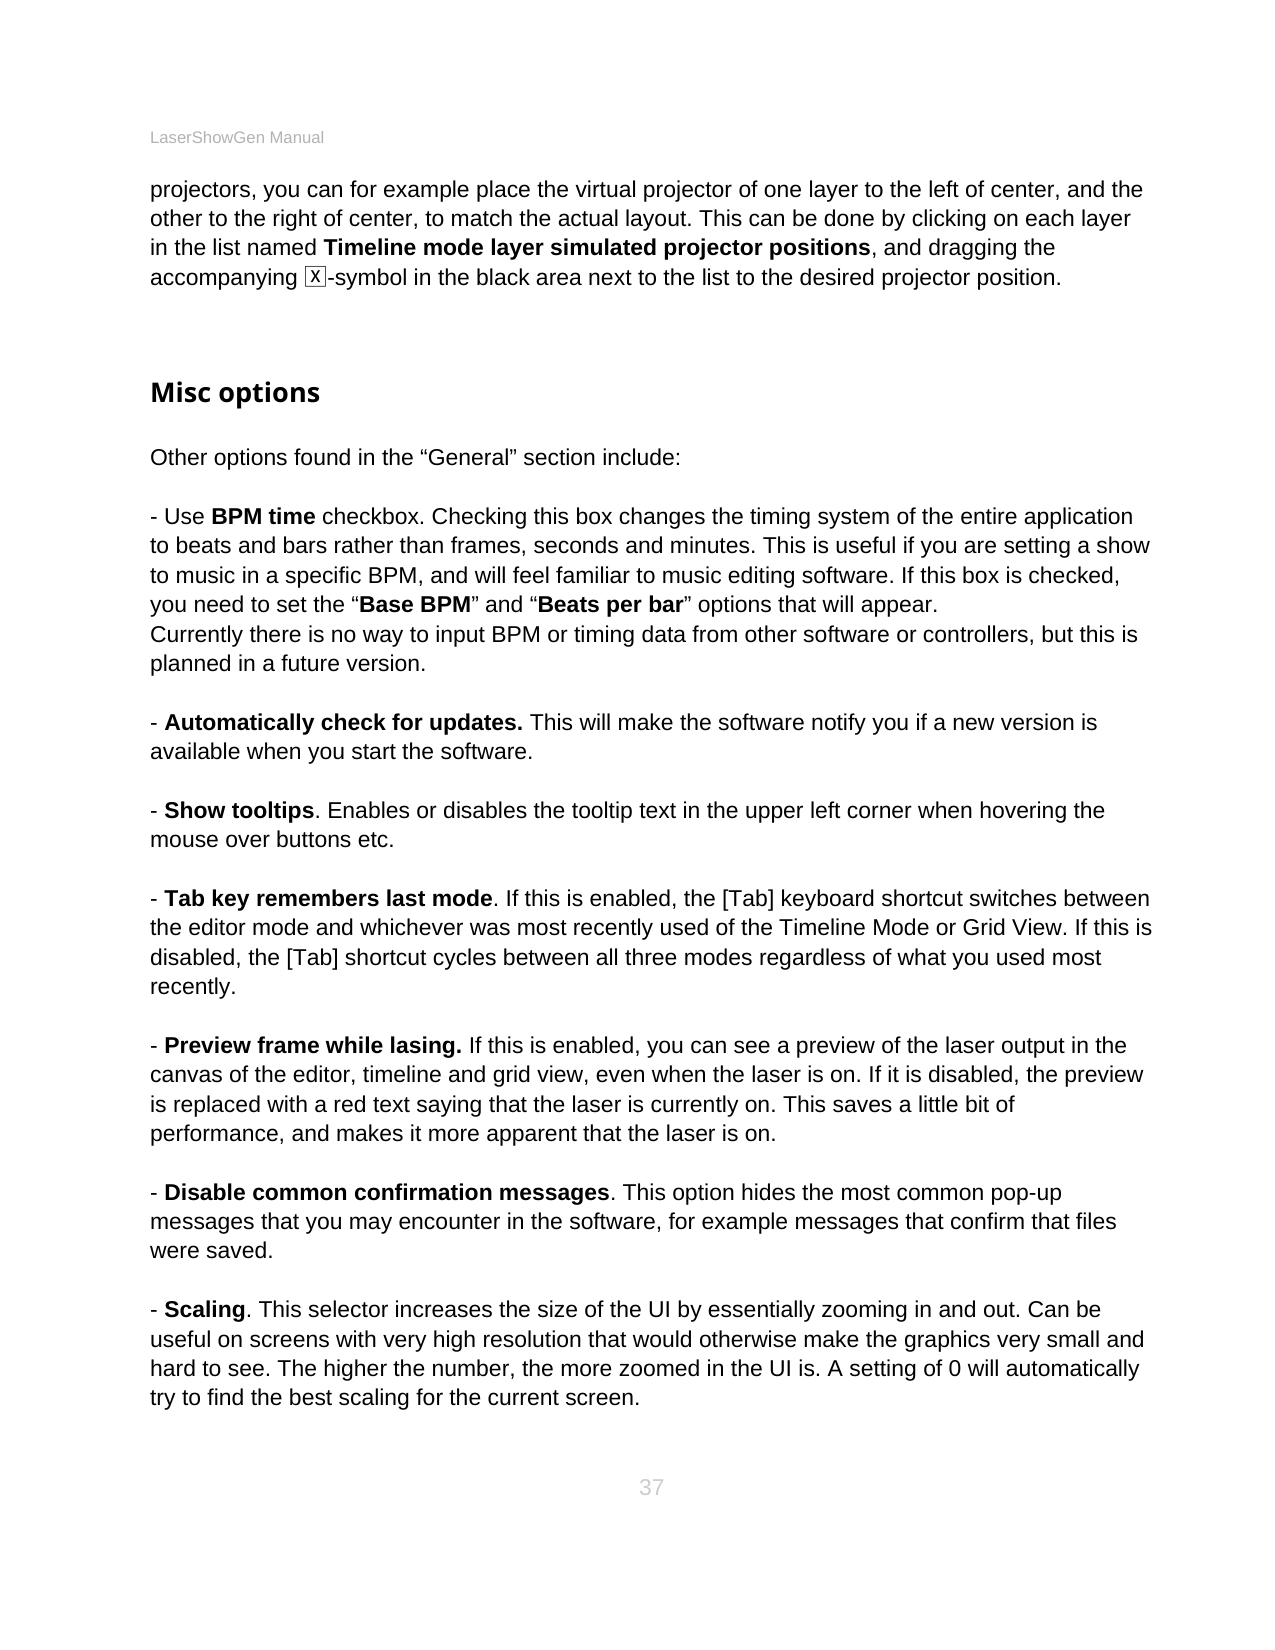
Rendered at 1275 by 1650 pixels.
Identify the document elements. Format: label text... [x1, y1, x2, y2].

text - Tab key remembers last mode. If this is enabled, the [Tab] keyboard shortcut switches between the editor mode and whichever was most recently used of the Timeline Mode or Grid View. If this is disabled, the [Tab] shortcut cycles between all three modes regardless of what you used most recently. [150, 886, 1153, 999]
text Other options found in the “General” section include: - Use BPM time checkbox. Checking this box changes the timing system of the entire application to beats and bars rather than frames, seconds and minutes. This is useful if you are setting a show to music in a specific BPM, and will feel familiar to music editing software. If this box is checked, you need to set the “Base BPM” and “Beats per bar” options that will appear. [150, 445, 1153, 618]
text - Automatically check for updates. This will make the software notify you if a new version is available when you start the software. [150, 709, 1153, 764]
text projectors, you can for example place the virtual projector of one layer to the left of center, and the other to the right of center, to match the actual layout. This can be done by clicking on each layer in the list named Timeline mode layer simulated projector positions, and dragging the accompanying 🅇-symbol in the black area next to the list to the desired projector position. [150, 176, 1153, 290]
text - Show tooltips. Enables or disables the tooltip text in the upper left corner when hovering the mouse over buttons etc. [150, 798, 1153, 853]
text - Preview frame while lasing. If this is enabled, you can see a preview of the laser output in the canvas of the editor, timeline and grid view, even when the laser is on. If it is disabled, the preview is replaced with a red text saying that the laser is currently on. This saves a little bit of performance, and makes it more apparent that the laser is on. [150, 1033, 1153, 1146]
subtitle Misc options [150, 373, 1153, 410]
text - Disable common confirmation messages. This option hides the most common pop-up messages that you may encounter in the software, for example messages that confirm that files were saved. [150, 1179, 1153, 1264]
text - Scaling. This selector increases the size of the UI by essentially zooming in and out. Can be useful on screens with very high resolution that would otherwise make the graphics very small and hard to see. The higher the number, the more zoomed in the UI is. A setting of 0 will automatically try to find the best scaling for the current screen. [150, 1297, 1153, 1411]
text Currently there is no way to input BPM or timing data from other software or controllers, but this is planned in a future version. [150, 621, 1153, 676]
